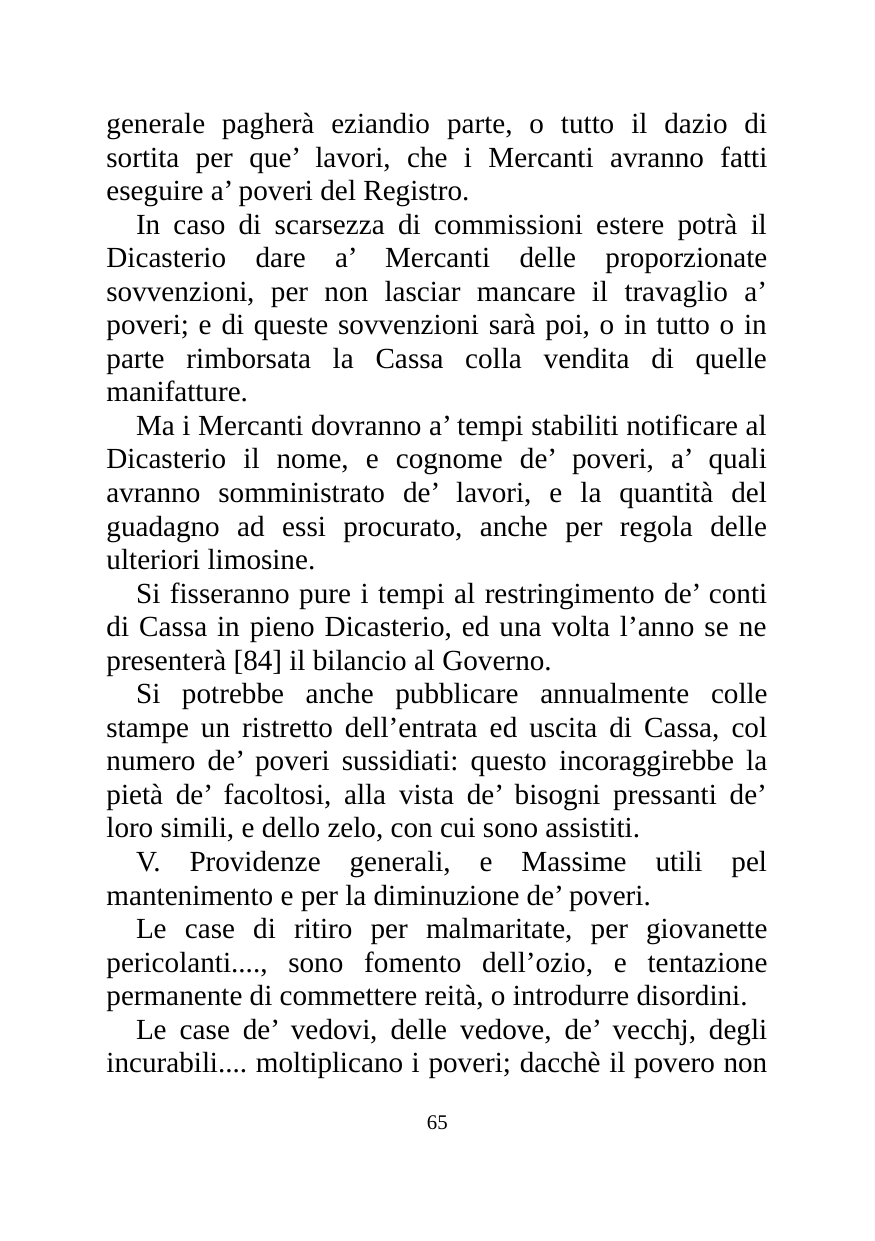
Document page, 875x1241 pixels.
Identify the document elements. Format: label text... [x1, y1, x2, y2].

text Si fisseranno pure i tempi al restringimento de’ conti di Cassa in pieno Dicasterio, ed una volta l’anno se ne presenterà [84] il bilancio al Governo. [106, 576, 768, 676]
text Le case di ritiro per malmaritate, per giovanette pericolanti...., sono fomento dell’ozio, e tentazione permanente di commettere reità, o introdurre disordini. [106, 911, 768, 1012]
text generale pagherà eziandio parte, o tutto il dazio di sortita per que’ lavori, che i Mercanti avranno fatti eseguire a’ poveri del Registro. [106, 106, 768, 207]
text Ma i Mercanti dovranno a’ tempi stabiliti notificare al Dicasterio il nome, e cognome de’ poveri, a’ quali avranno somministrato de’ lavori, e la quantità del guadagno ad essi procurato, anche per regola delle ulteriori limosine. [106, 408, 768, 576]
text Si potrebbe anche pubblicare annualmente colle stampe un ristretto dell’entrata ed uscita di Cassa, col numero de’ poveri sussidiati: questo incoraggirebbe la pietà de’ facoltosi, alla vista de’ bisogni pressanti de’ loro simili, e dello zelo, con cui sono assistiti. [106, 676, 768, 844]
text In caso di scarsezza di commissioni estere potrà il Dicasterio dare a’ Mercanti delle proporzionate sovvenzioni, per non lasciar mancare il travaglio a’ poveri; e di queste sovvenzioni sarà poi, o in tutto o in parte rimborsata la Cassa colla vendita di quelle manifatture. [106, 207, 768, 408]
text V. Providenze generali, e Massime utili pel mantenimento e per la diminuzione de’ poveri. [106, 844, 768, 911]
text Le case de’ vedovi, delle vedove, de’ vecchj, degli incurabili.... moltiplicano i poveri; dacchè il povero non [106, 1012, 768, 1079]
